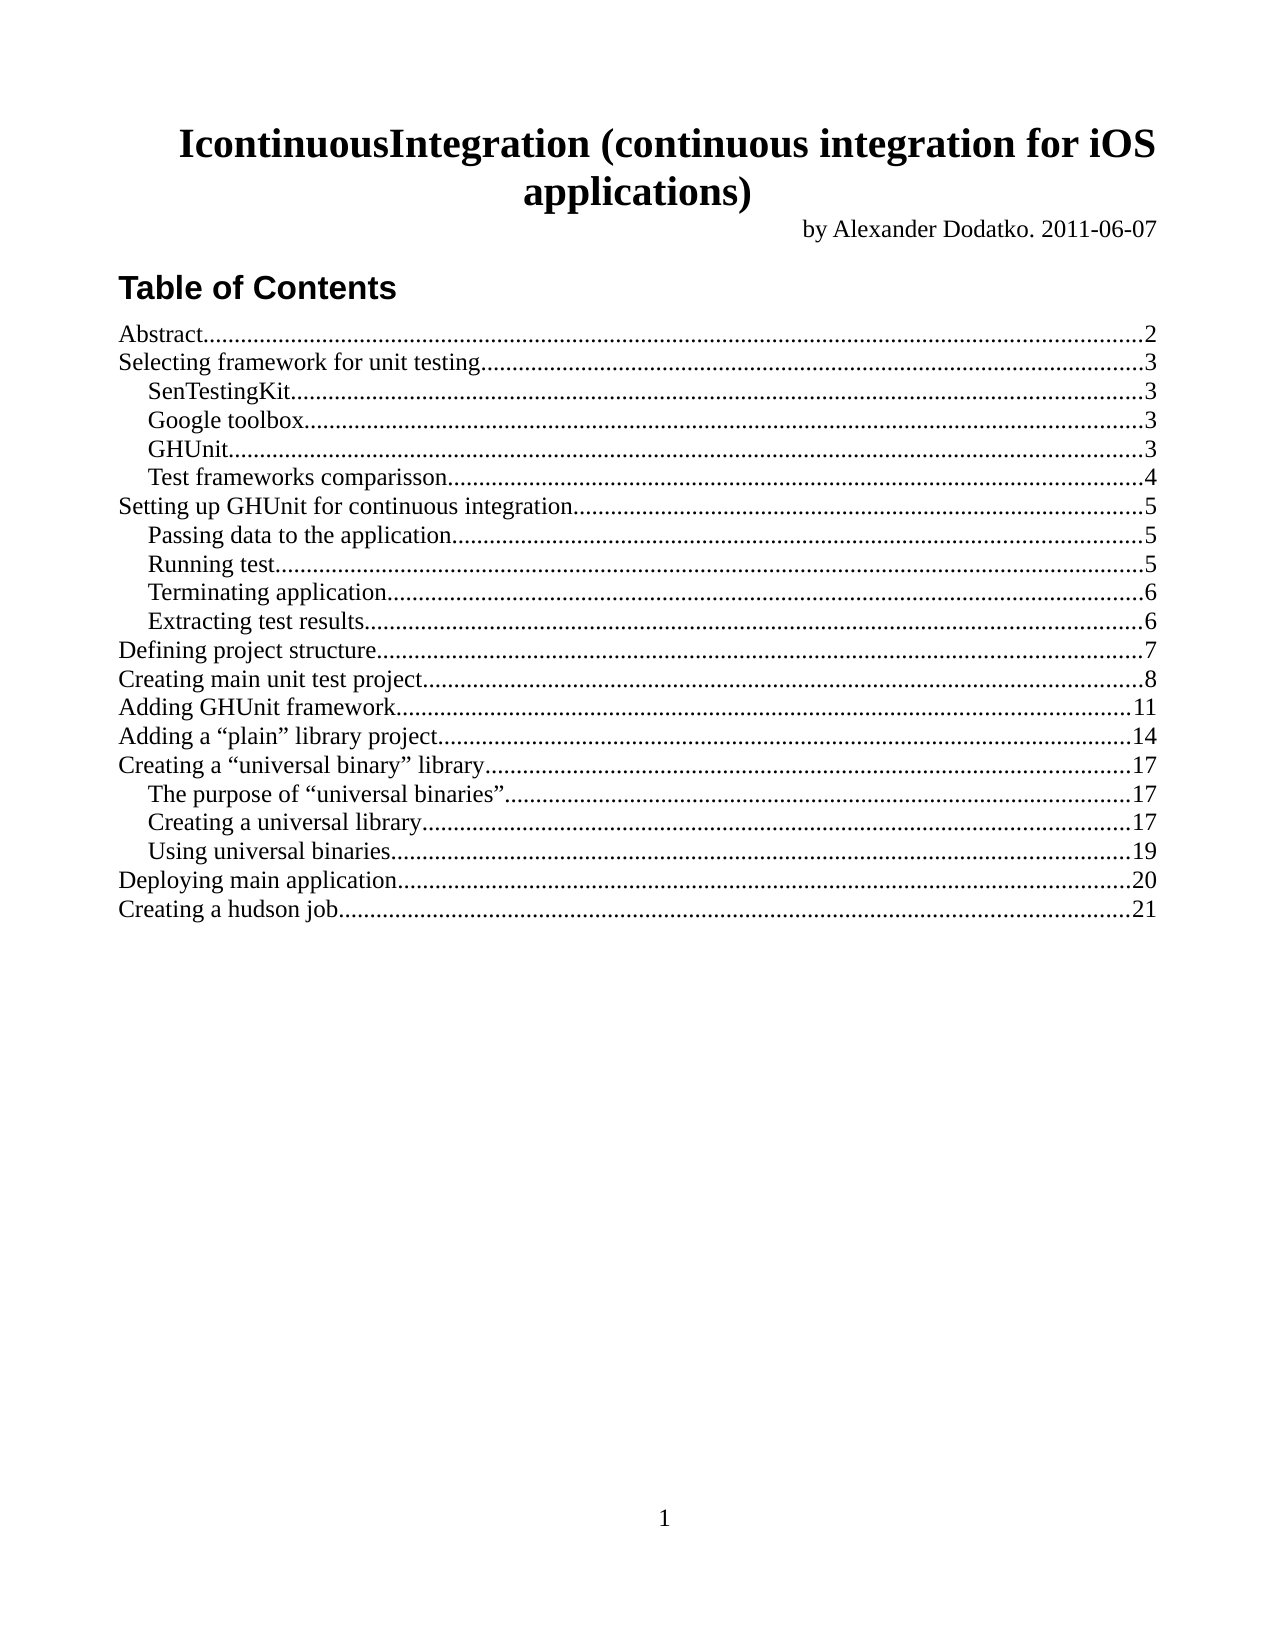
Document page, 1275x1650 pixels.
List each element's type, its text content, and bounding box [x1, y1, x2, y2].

subtitle Table of Contents [118, 268, 1157, 306]
text Creating a universal library 17 [148, 807, 1157, 836]
text Defining project structure 7 [118, 635, 1157, 664]
text SenTestingKit 3 [148, 376, 1157, 405]
text Creating a “universal binary” library 17 [118, 750, 1157, 779]
text Terminating application 6 [148, 577, 1157, 606]
text Running test 5 [148, 549, 1157, 577]
text Deploying main application 20 [118, 865, 1157, 894]
text GHUnit 3 [148, 434, 1157, 462]
text Setting up GHUnit for continuous integration. 5 [118, 491, 1157, 520]
text Adding GHUnit framework 11 [118, 692, 1157, 721]
text Passing data to the application 5 [148, 520, 1157, 549]
text Test frameworks comparisson 4 [148, 462, 1157, 491]
text by Alexander Dodatko. 2011-06-07 [118, 214, 1157, 243]
text Selecting framework for unit testing 3 [118, 347, 1157, 376]
text Adding a “plain” library project 14 [118, 721, 1157, 750]
text Extracting test results 6 [148, 606, 1157, 635]
text Creating main unit test project 8 [118, 664, 1157, 692]
text Using universal binaries 19 [148, 836, 1157, 865]
text IcontinuousIntegration (continuous integration for iOS applications) [118, 118, 1157, 214]
text Google toolbox 3 [148, 405, 1157, 434]
text Abstract 2 [118, 319, 1157, 347]
text Creating a hudson job 21 [118, 894, 1157, 922]
text The purpose of “universal binaries” 17 [148, 779, 1157, 807]
